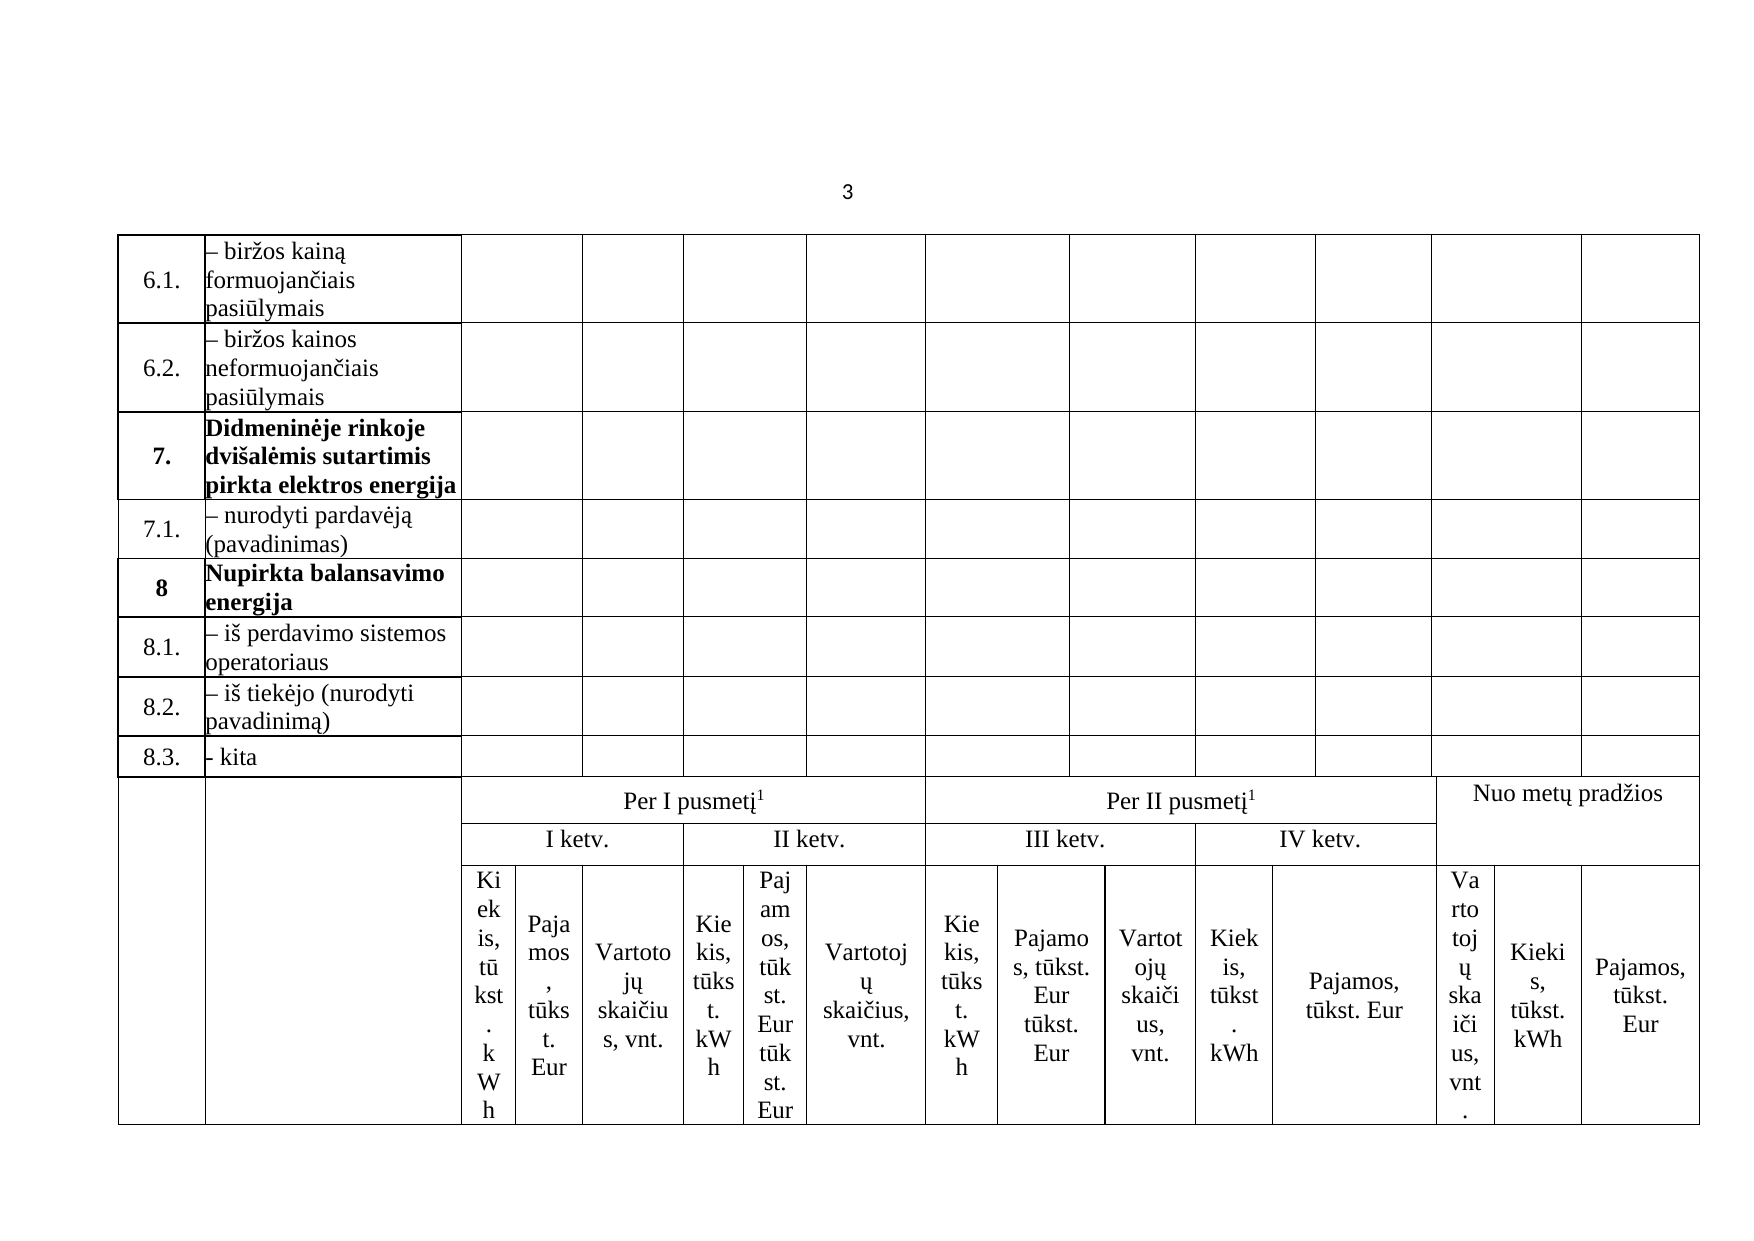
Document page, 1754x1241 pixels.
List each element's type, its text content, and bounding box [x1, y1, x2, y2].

table_cell Kiekis, tūkst. kWh [926, 866, 997, 1124]
table_cell [1316, 412, 1431, 499]
table_cell [1196, 323, 1315, 411]
table_cell [684, 677, 806, 735]
table_cell [462, 736, 582, 776]
table_cell – biržos kainos neformuojančiais pasiūlymais [206, 324, 461, 411]
table_cell [1196, 736, 1315, 776]
table_cell [1582, 323, 1699, 411]
table_cell [1582, 736, 1699, 776]
table_cell [1316, 736, 1431, 776]
table_cell - kita [206, 737, 461, 776]
table_cell [807, 323, 925, 411]
table_cell [926, 412, 1069, 499]
table_cell [1316, 617, 1431, 676]
table_cell III ketv. [926, 824, 1195, 864]
table_cell [1432, 559, 1581, 616]
table_cell [684, 235, 806, 322]
table_cell 6.1. [119, 236, 204, 322]
table_cell [1432, 412, 1581, 499]
table_cell Kiekis, tūkst. kWh [462, 866, 515, 1124]
table_cell Nupirkta balansavimo energija [206, 559, 461, 616]
table_cell [1070, 323, 1195, 411]
table_cell 7. [119, 413, 204, 499]
table_cell [206, 778, 461, 1124]
table_cell [684, 323, 806, 411]
table_cell [807, 559, 925, 616]
table_cell [1582, 617, 1699, 676]
table_cell Vartotojų skaičius, vnt. [807, 866, 925, 1124]
table_cell [583, 323, 683, 411]
table_cell Pajamos, tūkst. Eur tūkst. Eur [998, 866, 1104, 1124]
table_cell [583, 736, 683, 776]
table_cell [1196, 677, 1315, 735]
table_cell [119, 778, 205, 1124]
table_cell [1070, 559, 1195, 616]
table_cell [926, 235, 1069, 322]
table_cell – biržos kainą formuojančiais pasiūlymais [206, 236, 461, 322]
table_cell [583, 617, 683, 676]
table_cell [926, 677, 1069, 735]
table_cell 8.2. [119, 678, 204, 735]
table_cell [1196, 235, 1315, 322]
table_cell Pajamos, tūkst. Eur [516, 866, 582, 1124]
table_cell Kiekis, tūkst. kWh [1196, 866, 1272, 1124]
table_cell [1196, 500, 1315, 557]
table_cell [926, 559, 1069, 616]
table_cell I ketv. [462, 824, 683, 864]
table_cell [462, 677, 582, 735]
table_cell [1432, 677, 1581, 735]
table_cell [1196, 559, 1315, 616]
table_cell [1432, 235, 1581, 322]
table_cell [1316, 323, 1431, 411]
table_cell – nurodyti pardavėją (pavadinimas) [206, 500, 461, 557]
table_cell Vartotojų skaičius, vnt. [1106, 866, 1195, 1124]
table_cell Didmeninėje rinkoje dvišalėmis sutartimis pirkta elektros energija [206, 413, 461, 499]
table_cell [1196, 412, 1315, 499]
table_cell [1432, 736, 1581, 776]
table_cell [583, 412, 683, 499]
table_cell [926, 736, 1069, 776]
table_cell [583, 559, 683, 616]
table_cell [1582, 235, 1699, 322]
table_cell [1316, 677, 1431, 735]
table_cell [926, 500, 1069, 557]
table_cell Per II pusmetį1 [926, 777, 1436, 823]
table_cell Vartotojų skaičius, vnt. [1437, 866, 1494, 1124]
table_cell [1070, 677, 1195, 735]
table_cell 8.3. [119, 737, 204, 776]
table_cell [1582, 559, 1699, 616]
table_cell Kiekis, tūkst. kWh [684, 866, 743, 1124]
table_cell [684, 617, 806, 676]
table_cell – iš tiekėjo (nurodyti pavadinimą) [206, 678, 461, 735]
table_cell IV ketv. [1196, 824, 1436, 864]
table_cell [1582, 677, 1699, 735]
table_cell 6.2. [119, 324, 204, 411]
table_cell Kiekis, tūkst. kWh [1495, 866, 1581, 1124]
table_cell [1432, 617, 1581, 676]
table_cell [807, 617, 925, 676]
table_cell Nuo metų pradžios [1437, 777, 1699, 864]
table_cell [1070, 500, 1195, 557]
table_cell [807, 500, 925, 557]
table_cell [1582, 500, 1699, 557]
table_cell [462, 500, 582, 557]
table_cell [1316, 235, 1431, 322]
table_cell [807, 412, 925, 499]
table_cell [684, 412, 806, 499]
table_cell [462, 412, 582, 499]
table_cell [1432, 500, 1581, 557]
table_cell [583, 235, 683, 322]
table_cell [1070, 736, 1195, 776]
table_cell Vartotojų skaičius, vnt. [583, 866, 683, 1124]
table_cell 8.1. [119, 618, 204, 676]
table_cell [1070, 617, 1195, 676]
table_cell Pajamos, tūkst. Eur [1273, 866, 1436, 1124]
table_cell [807, 235, 925, 322]
table_cell [926, 323, 1069, 411]
table_cell [462, 323, 582, 411]
table_cell [462, 559, 582, 616]
table_cell Pajamos, tūkst. Eur tūkst. Eur [744, 866, 806, 1124]
table_cell [583, 500, 683, 557]
table_cell [583, 677, 683, 735]
table_cell [1316, 500, 1431, 557]
table_cell [1582, 412, 1699, 499]
table_cell [684, 559, 806, 616]
table_cell [1432, 323, 1581, 411]
table_cell [1070, 235, 1195, 322]
table_cell [807, 736, 925, 776]
table_cell Pajamos, tūkst. Eur [1582, 866, 1699, 1124]
table_cell – iš perdavimo sistemos operatoriaus [206, 618, 461, 676]
table_cell 8 [119, 559, 204, 616]
table_cell [684, 736, 806, 776]
table_cell [1070, 412, 1195, 499]
table_cell 7.1. [119, 500, 205, 557]
table_cell [462, 617, 582, 676]
table_cell [807, 677, 925, 735]
table_cell [1316, 559, 1431, 616]
table_cell [462, 235, 582, 322]
table_cell II ketv. [684, 824, 925, 864]
table_cell [926, 617, 1069, 676]
table_cell [684, 500, 806, 557]
table_cell [1196, 617, 1315, 676]
table_cell Per I pusmetį1 [462, 777, 925, 823]
